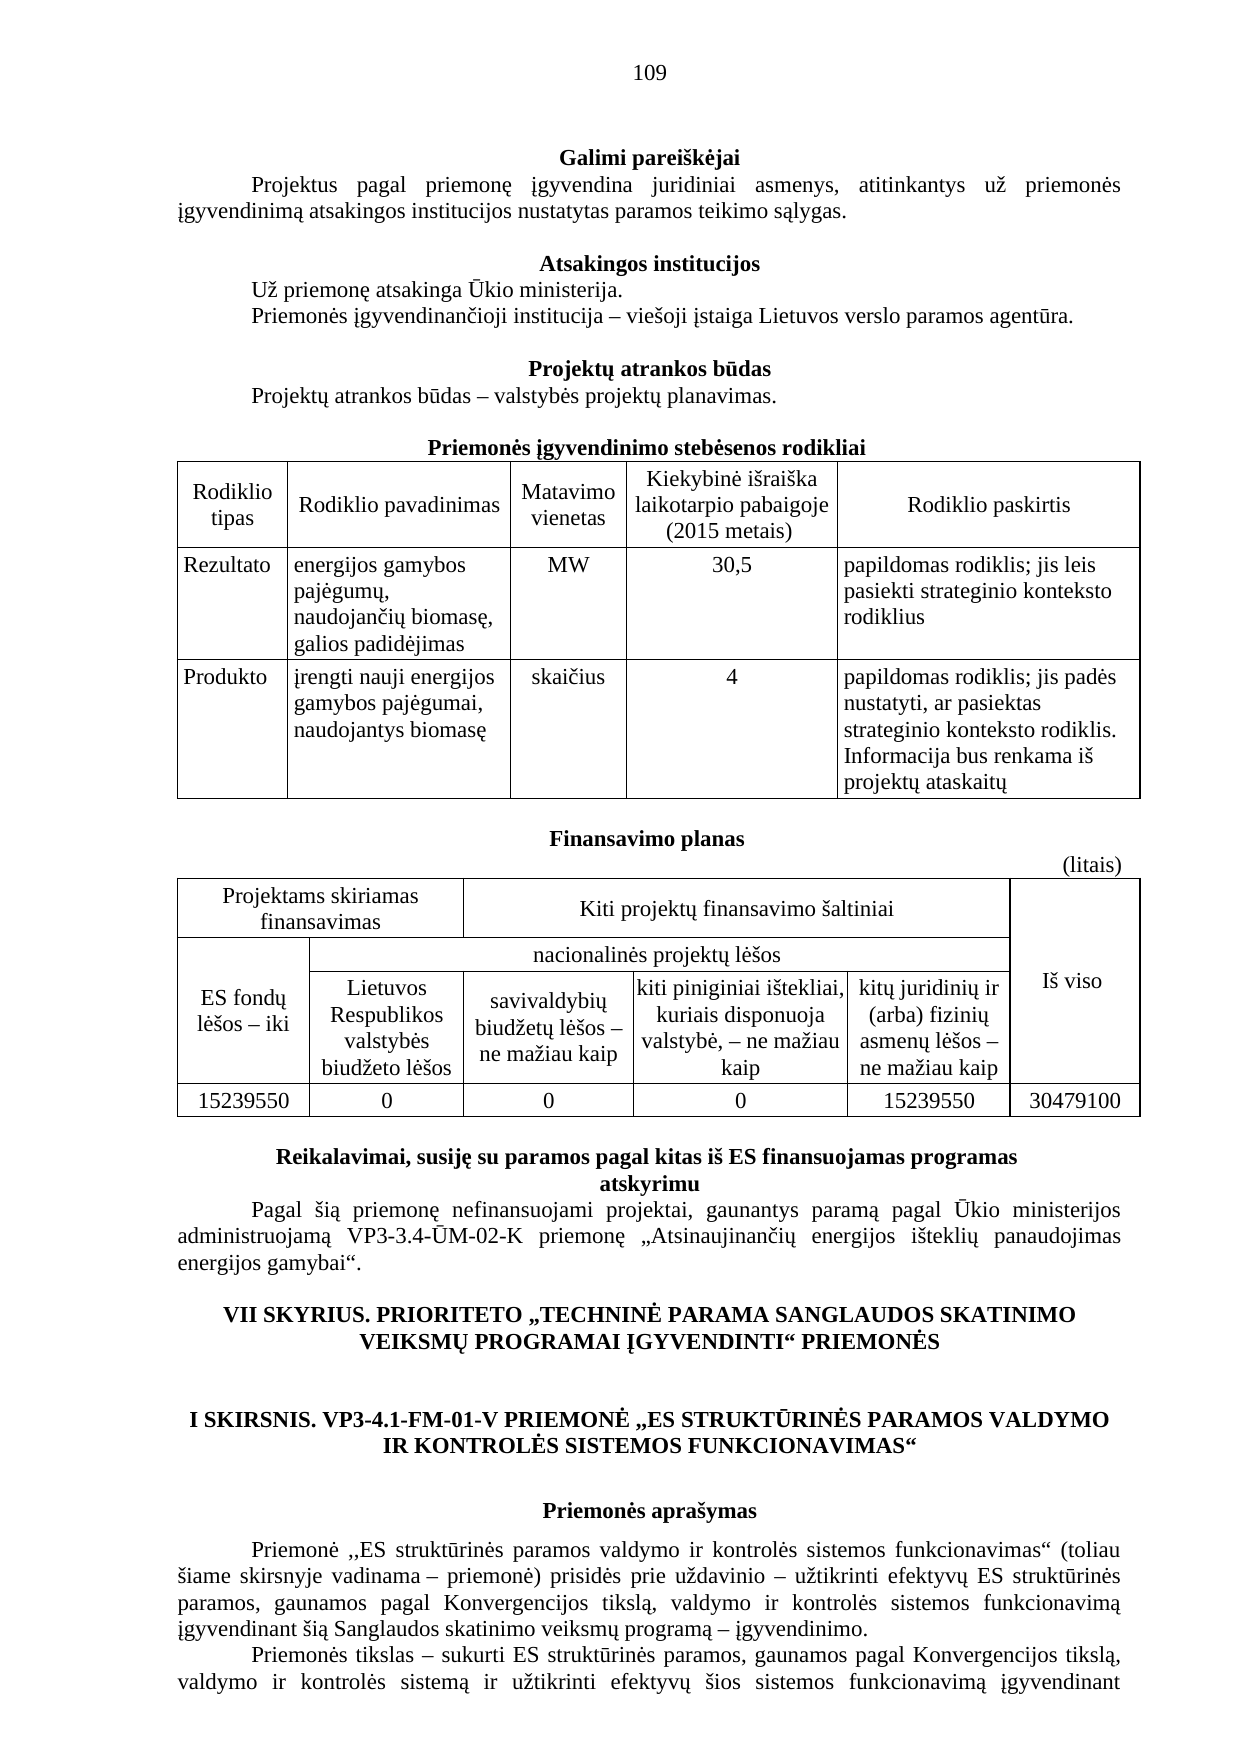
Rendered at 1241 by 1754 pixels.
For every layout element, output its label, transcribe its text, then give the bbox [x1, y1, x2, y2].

table_cell 0 [464, 1084, 633, 1116]
table_cell papildomas rodiklis; jis padės nustatyti, ar pasiektas strateginio konteksto rodik­lis. Informacija bus renkama iš projektų ataskaitų [838, 660, 1139, 798]
table_cell savivaldybių biudžetų lėšos – ne mažiau kaip [464, 972, 633, 1083]
text Finansavimo planas [177, 825, 1122, 851]
text VII SKYRIUS. PRIORITETO „TECHNINĖ PARAMA SANGLAUDOS SKATINIMO VEIKSMŲ PROGRAMAI ĮGYVENDINTI“ PRIEMONĖS [177, 1302, 1122, 1354]
text Galimi pareiškėjai [177, 144, 1122, 171]
table_cell 15239550 [848, 1084, 1009, 1116]
text Priemonės tikslas – sukurti ES struktūrinės paramos, gaunamos pagal Konvergencijos tikslą, valdymo ir kontrolės sistemą ir užtikrinti efektyvų šios sistemos funkcionavimą įgyvendinant [177, 1641, 1122, 1694]
table_cell 0 [310, 1084, 463, 1116]
table_header Rodiklio paskirtis [838, 462, 1139, 547]
text Reikalavimai, susiję su paramos pagal kitas iš ES finansuojamas programas atskyrimu [177, 1143, 1122, 1196]
table_cell 4 [627, 660, 837, 798]
text Projektų atrankos būdas – valstybės projektų planavimas. [177, 382, 1122, 408]
table_cell 30479100 [1011, 1084, 1139, 1116]
table_cell 30,5 [627, 548, 837, 659]
text Projektus pagal priemonę įgyvendina juridiniai asmenys, atitinkantys už priemonės įgyvendinimą atsakingos institucijos nustatytas paramos teikimo sąlygas. [177, 171, 1122, 223]
table_header Rodiklio tipas [178, 462, 287, 547]
text (litais) [177, 851, 1122, 878]
table_cell energijos gamybos pajėgumų, naudojančių biomasę, galios padidėjimas [288, 548, 510, 659]
text Priemonė ,,ES struktūrinės paramos valdymo ir kontrolės sistemos funkcionavimas“ (toliau šiame skirsnyje vadinama – priemonė) prisidės prie uždavinio – užtikrinti efektyvų ES struktūrinės paramos, gaunamos pagal Konvergencijos tikslą, valdymo ir kontrolės sistemos funkcionavimą įgyvendinant šią Sanglaudos skatinimo veiksmų programą – įgyvendinimo. [177, 1536, 1122, 1641]
table_cell 0 [634, 1084, 847, 1116]
text Už priemonę atsakinga Ūkio ministerija. [177, 276, 1122, 303]
table_header Kiekybinė išraiška laikotarpio pabaigoje (2015 metais) [627, 462, 837, 547]
table_header Matavimo vienetas [511, 462, 626, 547]
text Priemonės aprašymas [177, 1497, 1122, 1523]
text Priemonės įgyvendinimo stebėsenos rodikliai [177, 434, 1122, 461]
table_header Kiti projektų finansavimo šaltiniai [464, 879, 1009, 937]
text I SKIRSNIS. VP3-4.1-FM-01-V PRIEMONĖ ,,ES STRUKTŪRINĖS PARAMOS VALDYMO IR KONTROLĖS SISTEMOS FUNKCIONAVIMAS“ [177, 1406, 1122, 1458]
text Projektų atrankos būdas [177, 355, 1122, 382]
text Atsakingos institucijos [177, 250, 1122, 276]
table_cell 15239550 [178, 1084, 309, 1116]
text Pagal šią priemonę nefinansuojami projektai, gaunantys paramą pagal Ūkio ministerijos administruojamą VP3-3.4-ŪM-02-K priemonę „Atsinaujinančių energijos išteklių panaudojimas energijos gamybai“. [177, 1196, 1122, 1275]
text Priemonės įgyvendinančioji institucija – viešoji įstaiga Lietuvos verslo paramos agentūra. [177, 303, 1122, 329]
table_header Projektams skiriamas finansavimas [178, 879, 463, 937]
table_cell Lietuvos Respublikos valstybės biudžeto lėšos [310, 972, 463, 1083]
table_cell ES fondų lėšos – iki [178, 938, 309, 1083]
table_cell nacionalinės projektų lėšos [310, 938, 1009, 971]
table_cell Rezultato [178, 548, 287, 659]
table_cell skaičius [511, 660, 626, 798]
table_cell papildomas rodiklis; jis leis pasiekti strateginio konteksto rodiklius [838, 548, 1139, 659]
table_cell kitų juridinių ir (arba) fizinių asmenų lėšos – ne mažiau kaip [848, 972, 1009, 1083]
table_header Iš viso [1011, 879, 1139, 1083]
table_cell kiti piniginiai ištekliai, kuriais disponuoja valstybė, – ne mažiau kaip [634, 972, 847, 1083]
table_cell MW [511, 548, 626, 659]
table_header Rodiklio pavadinimas [288, 462, 510, 547]
table_cell Produkto [178, 660, 287, 798]
table_cell įrengti nauji energijos gamybos pajėgumai, naudojantys biomasę [288, 660, 510, 798]
